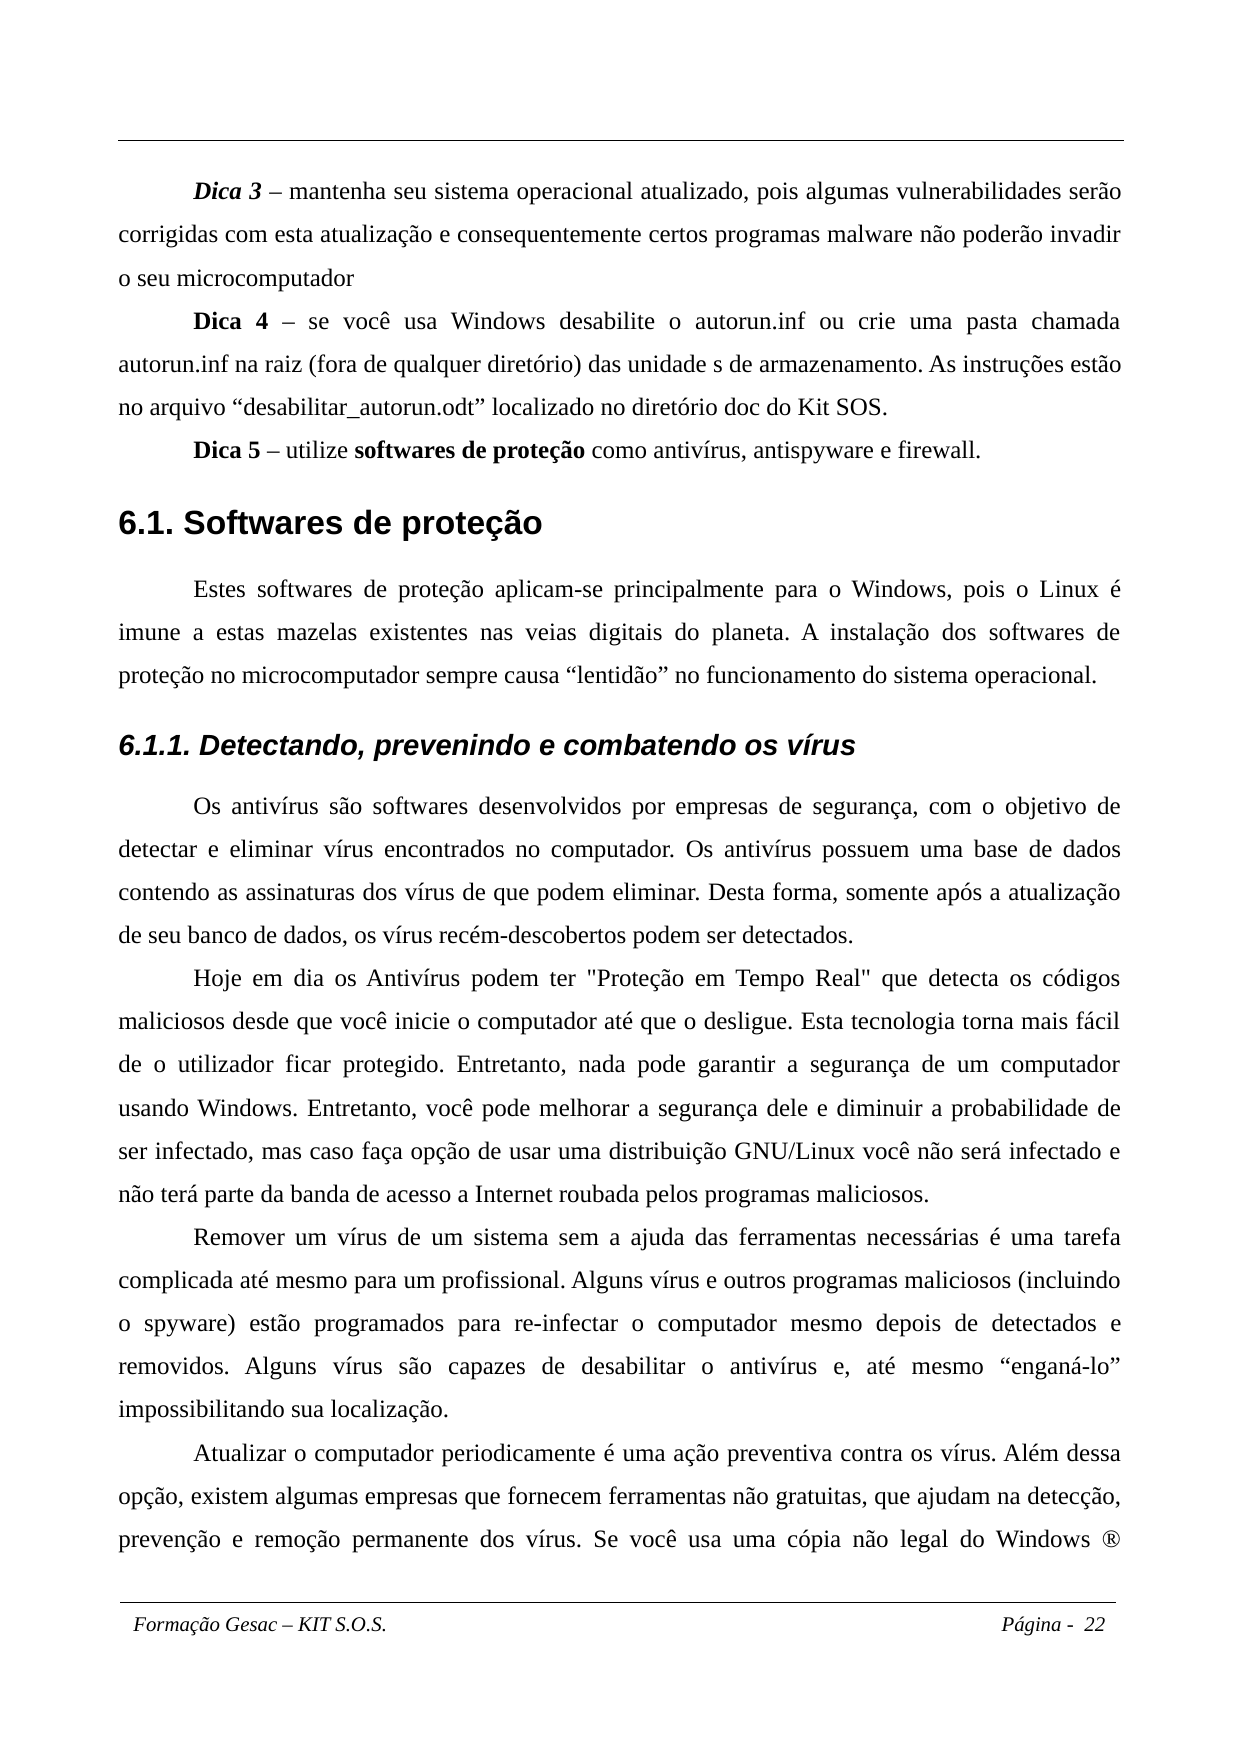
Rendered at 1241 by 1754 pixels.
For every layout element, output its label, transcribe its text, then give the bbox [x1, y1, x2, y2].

text Dica 4 – se você usa Windows desabilite o autorun.inf ou crie uma pasta chamada autorun.inf na raiz (fora de qualquer diretório) das unidade s de armazenamento. As instruções estão no arquivo “desabilitar_autorun.odt” localizado no diretório doc do Kit SOS. [118, 306, 1122, 421]
text Estes softwares de proteção aplicam-se principalmente para o Windows, pois o Linux é imune a estas mazelas existentes nas veias digitais do planeta. A instalação dos softwares de proteção no microcomputador sempre causa “lentidão” no funcionamento do sistema operacional. [118, 574, 1122, 689]
text Hoje em dia os Antivírus podem ter "Proteção em Tempo Real" que detecta os códigos maliciosos desde que você inicie o computador até que o desligue. Esta tecnologia torna mais fácil de o utilizador ficar protegido. Entretanto, nada pode garantir a segurança de um computador usando Windows. Entretanto, você pode melhorar a segurança dele e diminuir a probabilidade de ser infectado, mas caso faça opção de usar uma distribuição GNU/Linux você não será infectado e não terá parte da banda de acesso a Internet roubada pelos programas maliciosos. [118, 963, 1122, 1208]
text Atualizar o computador periodicamente é uma ação preventiva contra os vírus. Além dessa opção, existem algumas empresas que fornecem ferramentas não gratuitas, que ajudam na detecção, prevenção e remoção permanente dos vírus. Se você usa uma cópia não legal do Windows ® [118, 1438, 1122, 1553]
text Remover um vírus de um sistema sem a ajuda das ferramentas necessárias é uma tarefa complicada até mesmo para um profissional. Alguns vírus e outros programas maliciosos (incluindo o spyware) estão programados para re-infectar o computador mesmo depois de detectados e removidos. Alguns vírus são capazes de desabilitar o antivírus e, até mesmo “enganá-lo” impossibilitando sua localização. [118, 1222, 1122, 1423]
subtitle 6.1.1. Detectando, prevenindo e combatendo os vírus [118, 728, 1122, 762]
text Os antivírus são softwares desenvolvidos por empresas de segurança, com o objetivo de detectar e eliminar vírus encontrados no computador. Os antivírus possuem uma base de dados contendo as assinaturas dos vírus de que podem eliminar. Desta forma, somente após a atualização de seu banco de dados, os vírus recém-descobertos podem ser detectados. [118, 791, 1122, 949]
subtitle 6.1. Softwares de proteção [118, 503, 1122, 542]
text Dica 3 – mantenha seu sistema operacional atualizado, pois algumas vulnerabilidades serão corrigidas com esta atualização e consequentemente certos programas malware não poderão invadir o seu microcomputador [118, 176, 1122, 291]
text Dica 5 – utilize softwares de proteção como antivírus, antispyware e firewall. [118, 435, 1122, 464]
